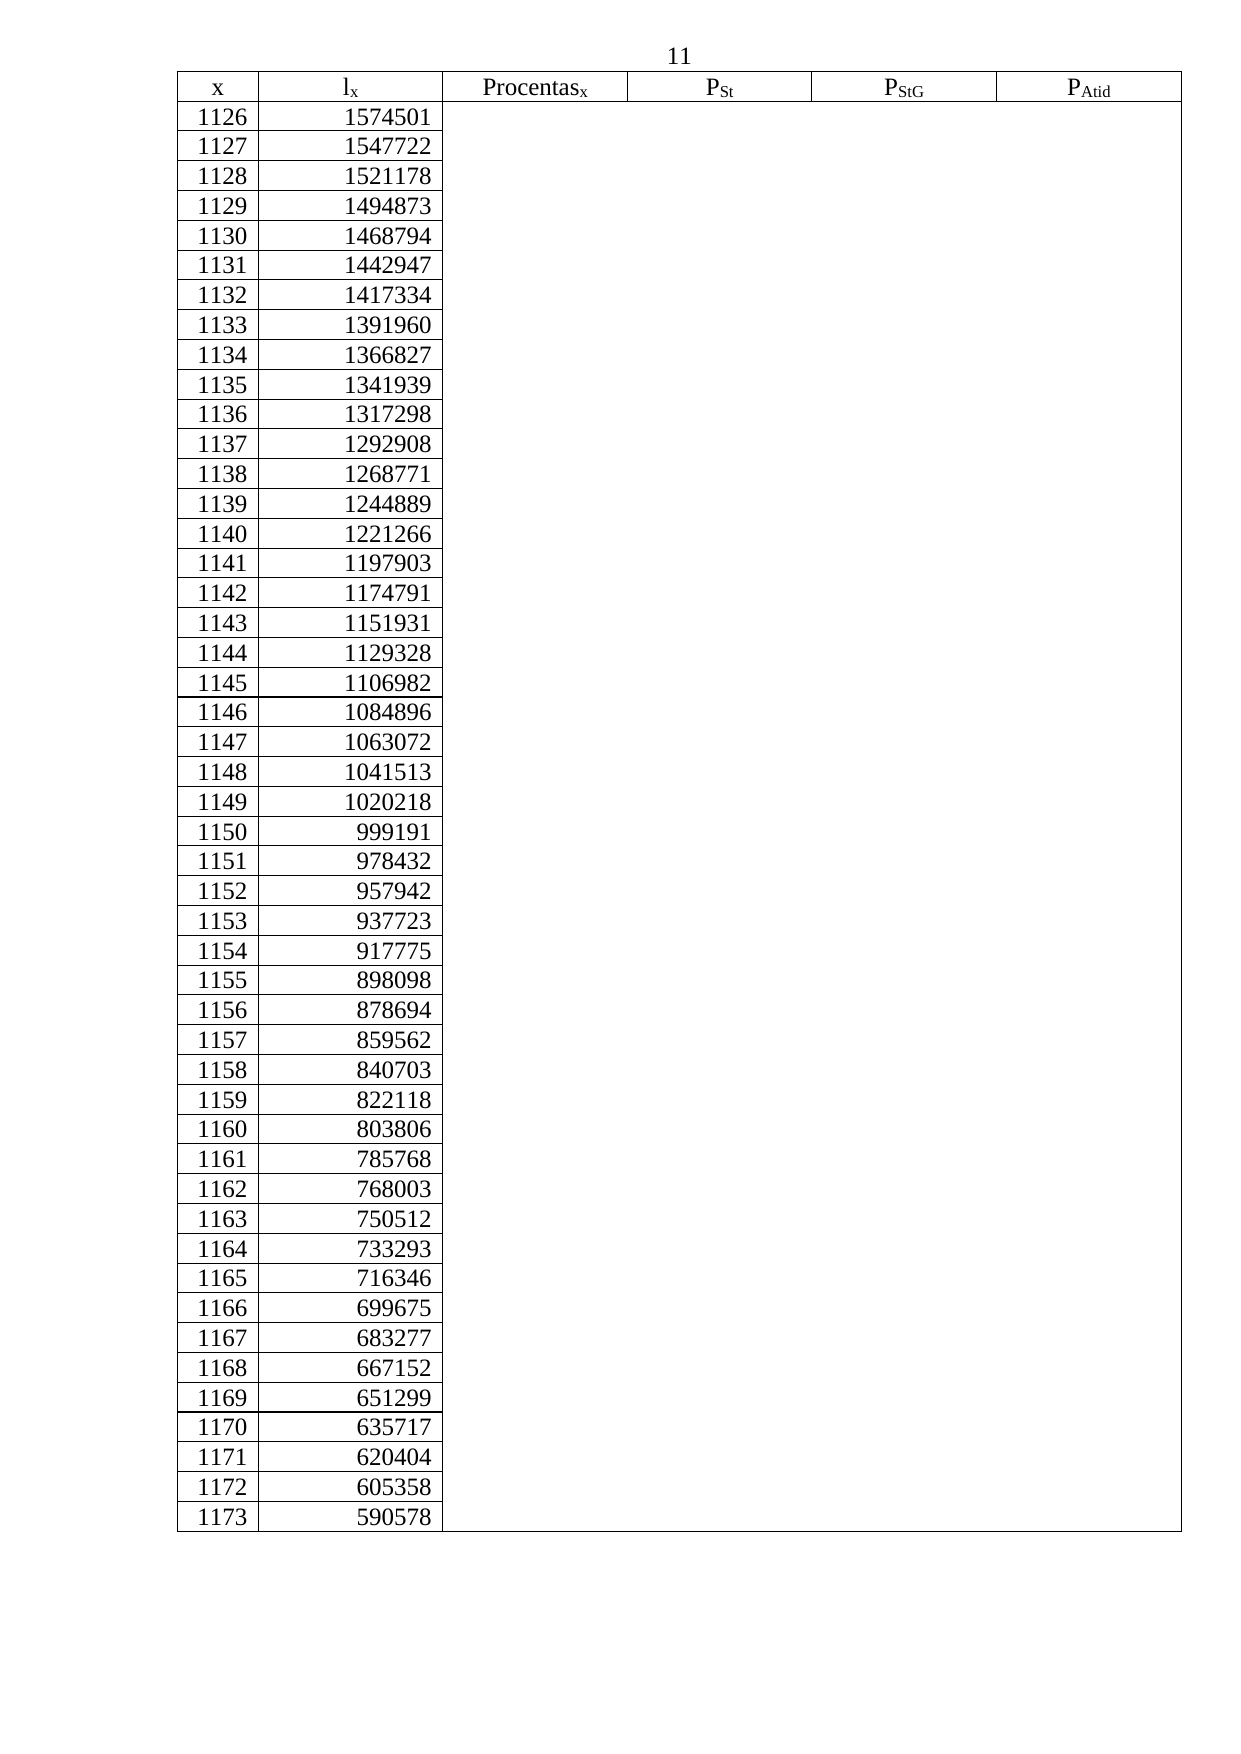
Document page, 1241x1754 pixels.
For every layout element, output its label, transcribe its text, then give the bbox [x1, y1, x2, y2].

table_cell 1341939 [259, 370, 442, 398]
table_cell 859562 [259, 1025, 442, 1054]
table_cell 1139 [178, 489, 258, 518]
table_cell 803806 [259, 1115, 442, 1143]
table_cell 937723 [259, 906, 442, 935]
table_cell 1128 [178, 161, 258, 190]
table_header x [178, 72, 258, 101]
table_cell 699675 [259, 1293, 442, 1322]
table_cell 1135 [178, 370, 258, 398]
table_cell 1391960 [259, 310, 442, 339]
table_cell 1197903 [259, 549, 442, 577]
table_cell [443, 102, 1181, 1531]
table_cell 768003 [259, 1174, 442, 1203]
table_cell 1142 [178, 578, 258, 607]
table_cell 590578 [259, 1502, 442, 1531]
table_cell 1129328 [259, 638, 442, 667]
table_cell 1154 [178, 936, 258, 964]
table_cell 898098 [259, 966, 442, 994]
table_cell 878694 [259, 995, 442, 1024]
table_cell 957942 [259, 876, 442, 905]
table_cell 1137 [178, 429, 258, 458]
table_cell 716346 [259, 1264, 442, 1292]
table_cell 1084896 [259, 698, 442, 726]
table_cell 1161 [178, 1144, 258, 1173]
table_cell 1138 [178, 459, 258, 488]
table_cell 1156 [178, 995, 258, 1024]
table_cell 1442947 [259, 251, 442, 279]
table_cell 1143 [178, 608, 258, 637]
table_cell 1163 [178, 1204, 258, 1233]
table_cell 1153 [178, 906, 258, 935]
table_cell 1268771 [259, 459, 442, 488]
table_cell 1157 [178, 1025, 258, 1054]
table_cell 651299 [259, 1383, 442, 1411]
table_cell 1126 [178, 102, 258, 130]
table_header PStG [812, 72, 996, 101]
table_cell 1144 [178, 638, 258, 667]
table_cell 1020218 [259, 787, 442, 816]
table_cell 1521178 [259, 161, 442, 190]
table_cell 1150 [178, 817, 258, 845]
table_cell 1158 [178, 1055, 258, 1084]
table_cell 822118 [259, 1085, 442, 1113]
table_cell 1159 [178, 1085, 258, 1113]
table_cell 1132 [178, 280, 258, 309]
table_cell 1152 [178, 876, 258, 905]
table_cell 1168 [178, 1353, 258, 1382]
table_cell 1136 [178, 400, 258, 428]
table_cell 1164 [178, 1234, 258, 1262]
table_header PSt [628, 72, 811, 101]
table_cell 1160 [178, 1115, 258, 1143]
table_cell 1133 [178, 310, 258, 339]
table_cell 785768 [259, 1144, 442, 1173]
table_cell 750512 [259, 1204, 442, 1233]
table_cell 840703 [259, 1055, 442, 1084]
table_cell 1172 [178, 1472, 258, 1501]
table_cell 620404 [259, 1442, 442, 1471]
table_cell 1147 [178, 727, 258, 756]
table_cell 605358 [259, 1472, 442, 1501]
table_cell 1417334 [259, 280, 442, 309]
table_cell 1134 [178, 340, 258, 369]
table_cell 1151931 [259, 608, 442, 637]
table_cell 733293 [259, 1234, 442, 1262]
table_cell 1129 [178, 191, 258, 220]
table_cell 999191 [259, 817, 442, 845]
table_cell 1166 [178, 1293, 258, 1322]
table_header PAtid [997, 72, 1181, 101]
table_cell 1574501 [259, 102, 442, 130]
table_cell 1171 [178, 1442, 258, 1471]
table_cell 1174791 [259, 578, 442, 607]
table_cell 1366827 [259, 340, 442, 369]
table_cell 1149 [178, 787, 258, 816]
table_cell 1155 [178, 966, 258, 994]
table_cell 1162 [178, 1174, 258, 1203]
table_cell 1141 [178, 549, 258, 577]
table_cell 1221266 [259, 519, 442, 547]
table_header lx [259, 72, 442, 101]
table_cell 635717 [259, 1413, 442, 1441]
table_cell 1167 [178, 1323, 258, 1352]
table_cell 1292908 [259, 429, 442, 458]
table_cell 1145 [178, 668, 258, 696]
table_cell 1063072 [259, 727, 442, 756]
table_cell 1169 [178, 1383, 258, 1411]
table_cell 667152 [259, 1353, 442, 1382]
table_header Procentasx [443, 72, 627, 101]
table_cell 1151 [178, 846, 258, 875]
table_cell 1148 [178, 757, 258, 786]
table_cell 1127 [178, 131, 258, 160]
table_cell 978432 [259, 846, 442, 875]
table_cell 1041513 [259, 757, 442, 786]
table_cell 1547722 [259, 131, 442, 160]
table_cell 1131 [178, 251, 258, 279]
table_cell 1173 [178, 1502, 258, 1531]
table_cell 1165 [178, 1264, 258, 1292]
table_cell 1146 [178, 698, 258, 726]
table_cell 1140 [178, 519, 258, 547]
table_cell 1468794 [259, 221, 442, 249]
table_cell 1244889 [259, 489, 442, 518]
table_cell 1170 [178, 1413, 258, 1441]
table_cell 1494873 [259, 191, 442, 220]
table_cell 1317298 [259, 400, 442, 428]
table_cell 917775 [259, 936, 442, 964]
table_cell 683277 [259, 1323, 442, 1352]
table_cell 1106982 [259, 668, 442, 696]
table_cell 1130 [178, 221, 258, 249]
